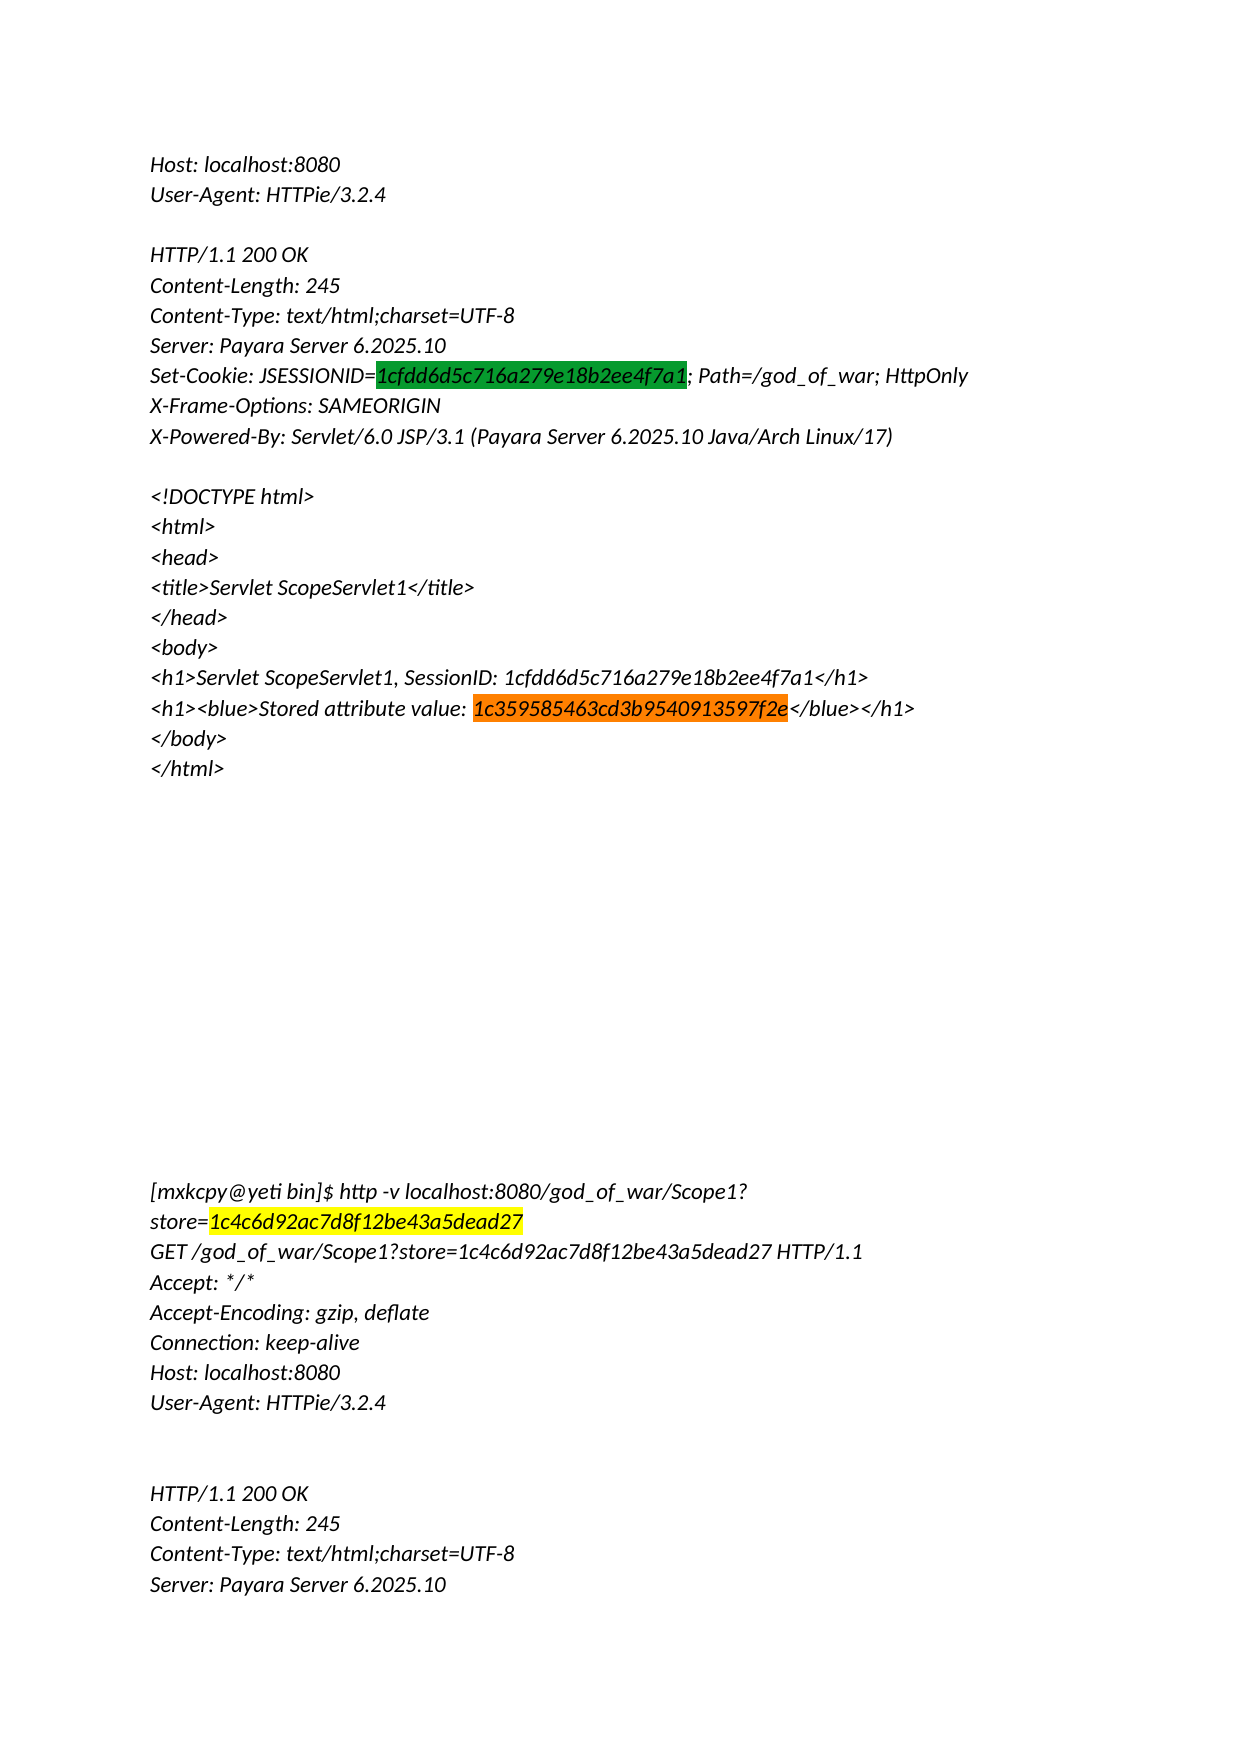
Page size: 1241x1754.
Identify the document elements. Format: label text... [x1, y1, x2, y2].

text </head> [150, 603, 1090, 631]
text Connection: keep-alive [150, 1328, 1090, 1356]
text User-Agent: HTTPie/3.2.4 [150, 180, 1090, 208]
text HTTP/1.1 200 OK [150, 1479, 1090, 1507]
text Content-Type: text/html;charset=UTF-8 [150, 301, 1090, 329]
text X-Frame-Options: SAMEORIGIN [150, 392, 1090, 420]
text Content-Type: text/html;charset=UTF-8 [150, 1539, 1090, 1568]
text <title>Servlet ScopeServlet1</title> [150, 573, 1090, 601]
text Accept: */* [150, 1268, 1090, 1296]
text <head> [150, 543, 1090, 571]
text </body> [150, 724, 1090, 752]
text Server: Payara Server 6.2025.10 [150, 331, 1090, 359]
text </html> [mxkcpy@yeti bin]$ http -v localhost:8080/god_of_war/Scope1?store=1c4c6d92ac7d8f12be43a5dead27 [150, 754, 1090, 1235]
text Accept-Encoding: gzip, deflate [150, 1298, 1090, 1326]
text Content-Length: 245 [150, 271, 1090, 299]
text <html> [150, 512, 1090, 541]
text Host: localhost:8080 [150, 1358, 1090, 1386]
text <h1>Servlet ScopeServlet1, SessionID: 1cfdd6d5c716a279e18b2ee4f7a1</h1> [150, 663, 1090, 692]
text Server: Payara Server 6.2025.10 [150, 1570, 1090, 1598]
text GET /god_of_war/Scope1?store=1c4c6d92ac7d8f12be43a5dead27 HTTP/1.1 [150, 1237, 1090, 1266]
text Content-Length: 245 [150, 1509, 1090, 1537]
text HTTP/1.1 200 OK [150, 241, 1090, 269]
text <!DOCTYPE html> [150, 482, 1090, 510]
text <body> [150, 633, 1090, 661]
text Host: localhost:8080 [150, 150, 1090, 178]
text Set-Cookie: JSESSIONID=1cfdd6d5c716a279e18b2ee4f7a1; Path=/god_of_war; HttpOnly [150, 361, 1090, 389]
text User-Agent: HTTPie/3.2.4 [150, 1388, 1090, 1417]
text <h1><blue>Stored attribute value: 1c359585463cd3b9540913597f2e</blue></h1> [150, 694, 1090, 722]
text X-Powered-By: Servlet/6.0 JSP/3.1 (Payara Server 6.2025.10 Java/Arch Linux/17) [150, 422, 1090, 450]
